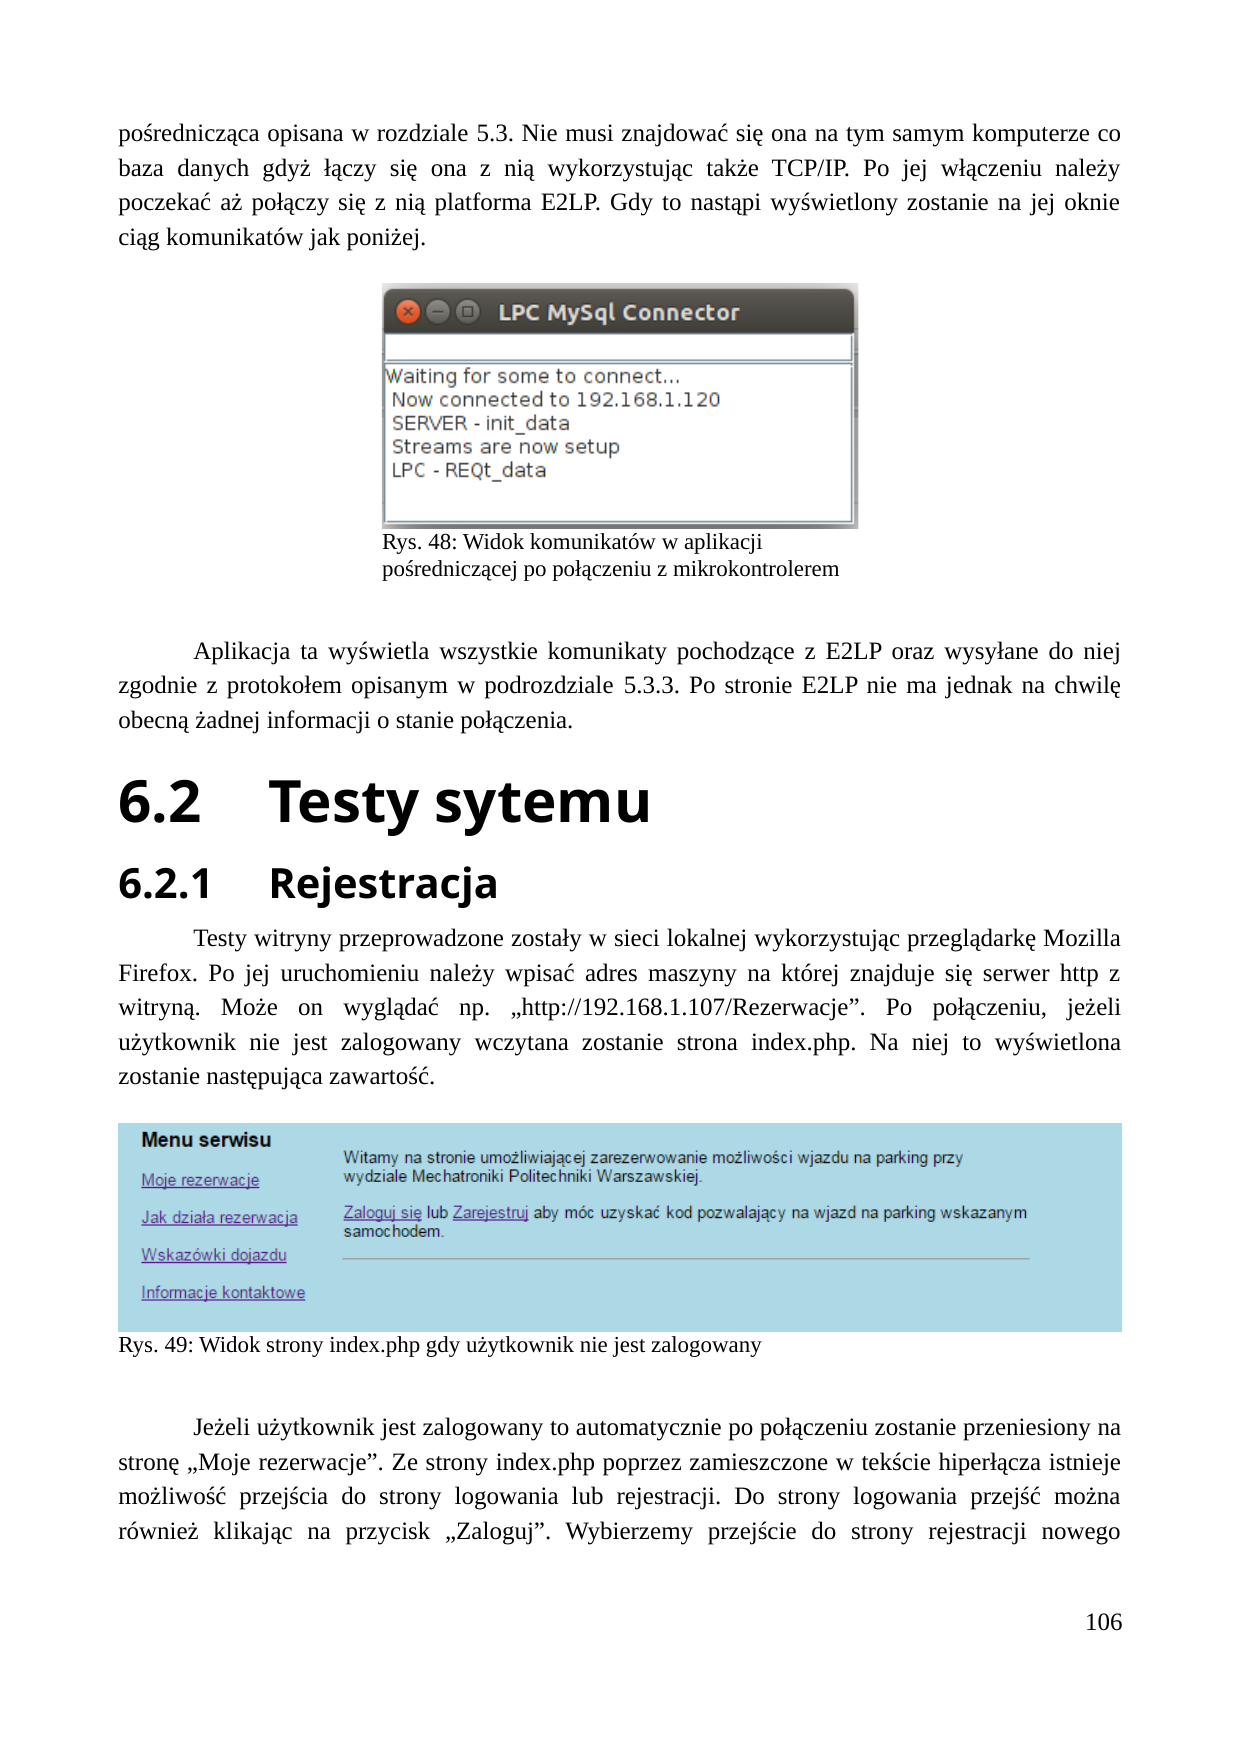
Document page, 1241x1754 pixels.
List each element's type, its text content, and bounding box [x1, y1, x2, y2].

text Rys. 48: Widok komunikatów w aplikacji pośredniczącej po połączeniu z mikrokontrolerem [382, 529, 858, 581]
picture [381, 283, 859, 529]
text Testy witryny przeprowadzone zostały w sieci lokalnej wykorzystując przeglądarkę Mozilla Firefox. Po jej uruchomieniu należy wpisać adres maszyny na której znajduje się serwer http z witryną. Może on wyglądać np. „http://192.168.1.107/Rezerwacje”. Po połączeniu, jeżeli użytkownik nie jest zalogowany wczytana zostanie strona index.php. Na niej to wyświetlona zostanie następująca zawartość. [118, 923, 1122, 1090]
subtitle Testy sytemu [118, 760, 1122, 840]
text Aplikacja ta wyświetla wszystkie komunikaty pochodzące z E2LP oraz wysyłane do niej zgodnie z protokołem opisanym w podrozdziale 5.3.3. Po stronie E2LP nie ma jednak na chwilę obecną żadnej informacji o stanie połączenia. [118, 636, 1122, 734]
text Rys. 49: Widok strony index.php gdy użytkownik nie jest zalogowany [118, 1332, 1122, 1357]
picture [118, 1123, 1123, 1332]
text Jeżeli użytkownik jest zalogowany to automatycznie po połączeniu zostanie przeniesiony na stronę „Moje rezerwacje”. Ze strony index.php poprzez zamieszczone w tekście hiperłącza istnieje możliwość przejścia do strony logowania lub rejestracji. Do strony logowania przejść można również klikając na przycisk „Zaloguj”. Wybierzemy przejście do strony rejestracji nowego [118, 1412, 1122, 1544]
subtitle Rejestracja [118, 854, 1122, 911]
text pośrednicząca opisana w rozdziale 5.3. Nie musi znajdować się ona na tym samym komputerze co baza danych gdyż łączy się ona z nią wykorzystując także TCP/IP. Po jej włączeniu należy poczekać aż połączy się z nią platforma E2LP. Gdy to nastąpi wyświetlony zostanie na jej oknie ciąg komunikatów jak poniżej. [118, 118, 1122, 250]
